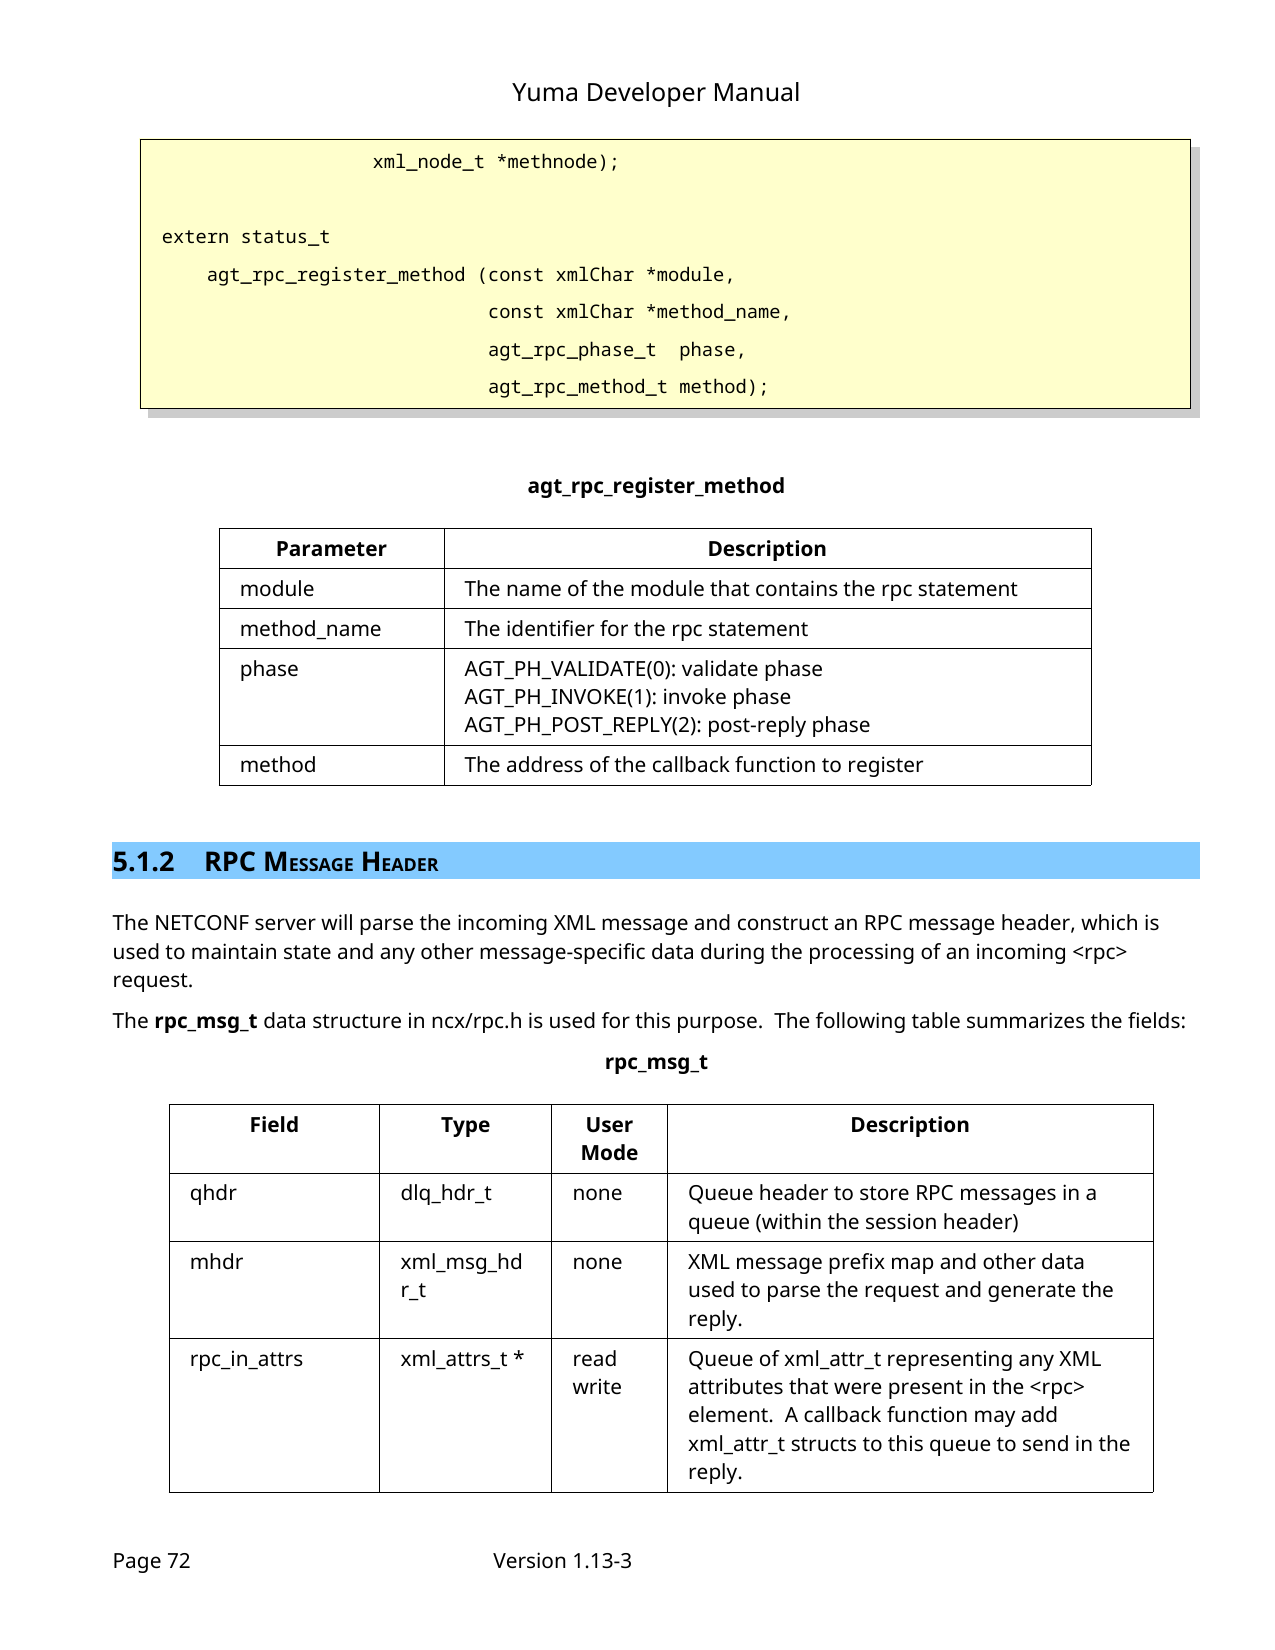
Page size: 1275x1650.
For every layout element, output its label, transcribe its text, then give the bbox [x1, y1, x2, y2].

table_header Type [380, 1105, 551, 1172]
table_cell XML message prefix map and other data used to parse the request and generate the reply. [668, 1242, 1153, 1338]
table_header User Mode [552, 1105, 667, 1172]
table_header Field [170, 1105, 379, 1172]
text agt_rpc_method_t method); [141, 363, 1190, 408]
table_cell dlq_hdr_t [380, 1174, 551, 1241]
subtitle agt_rpc_register_method [127, 471, 1185, 499]
table_cell rpc_in_attrs [170, 1339, 379, 1492]
table_cell method_name [220, 609, 444, 648]
table_header Description [445, 529, 1091, 568]
table_cell none [552, 1174, 667, 1241]
table_cell Queue header to store RPC messages in a queue (within the session header) [668, 1174, 1153, 1241]
table_header Parameter [220, 529, 444, 568]
text const xmlChar *method_name, [141, 288, 1190, 324]
subtitle rpc_msg_t [127, 1047, 1185, 1076]
table_cell mhdr [170, 1242, 379, 1338]
table_cell AGT_PH_VALIDATE(0): validate phase AGT_PH_INVOKE(1): invoke phase AGT_PH_POST_REPLY(2): post-reply phase [445, 649, 1091, 745]
table_cell xml_msg_hdr_t [380, 1242, 551, 1338]
text The NETCONF server will parse the incoming XML message and construct an RPC message header, which is used to maintain state and any other message-specific data during the processing of an incoming <rpc> request. [112, 908, 1200, 994]
table_cell Queue of xml_attr_t representing any XML attributes that were present in the <rpc> element. A callback function may add xml_attr_t structs to this queue to send in the reply. [668, 1339, 1153, 1492]
table_cell none [552, 1242, 667, 1338]
text agt_rpc_register_method (const xmlChar *module, [141, 251, 1190, 287]
text agt_rpc_phase_t phase, [141, 326, 1190, 362]
table_cell qhdr [170, 1174, 379, 1241]
text xml_node_t *methnode); [141, 140, 1190, 174]
table_cell The identifier for the rpc statement [445, 609, 1091, 648]
table_cell xml_attrs_t * [380, 1339, 551, 1492]
table_cell method [220, 746, 444, 785]
subtitle RPC Message Header [112, 842, 1200, 879]
table_cell read write [552, 1339, 667, 1492]
table_cell The name of the module that contains the rpc statement [445, 569, 1091, 608]
table_header Description [668, 1105, 1153, 1172]
text The rpc_msg_t data structure in ncx/rpc.h is used for this purpose. The following table summarizes the fields: [112, 1006, 1200, 1035]
table_cell module [220, 569, 444, 608]
table_cell The address of the callback function to register [445, 746, 1091, 785]
text extern status_t [141, 213, 1190, 249]
table_cell phase [220, 649, 444, 745]
